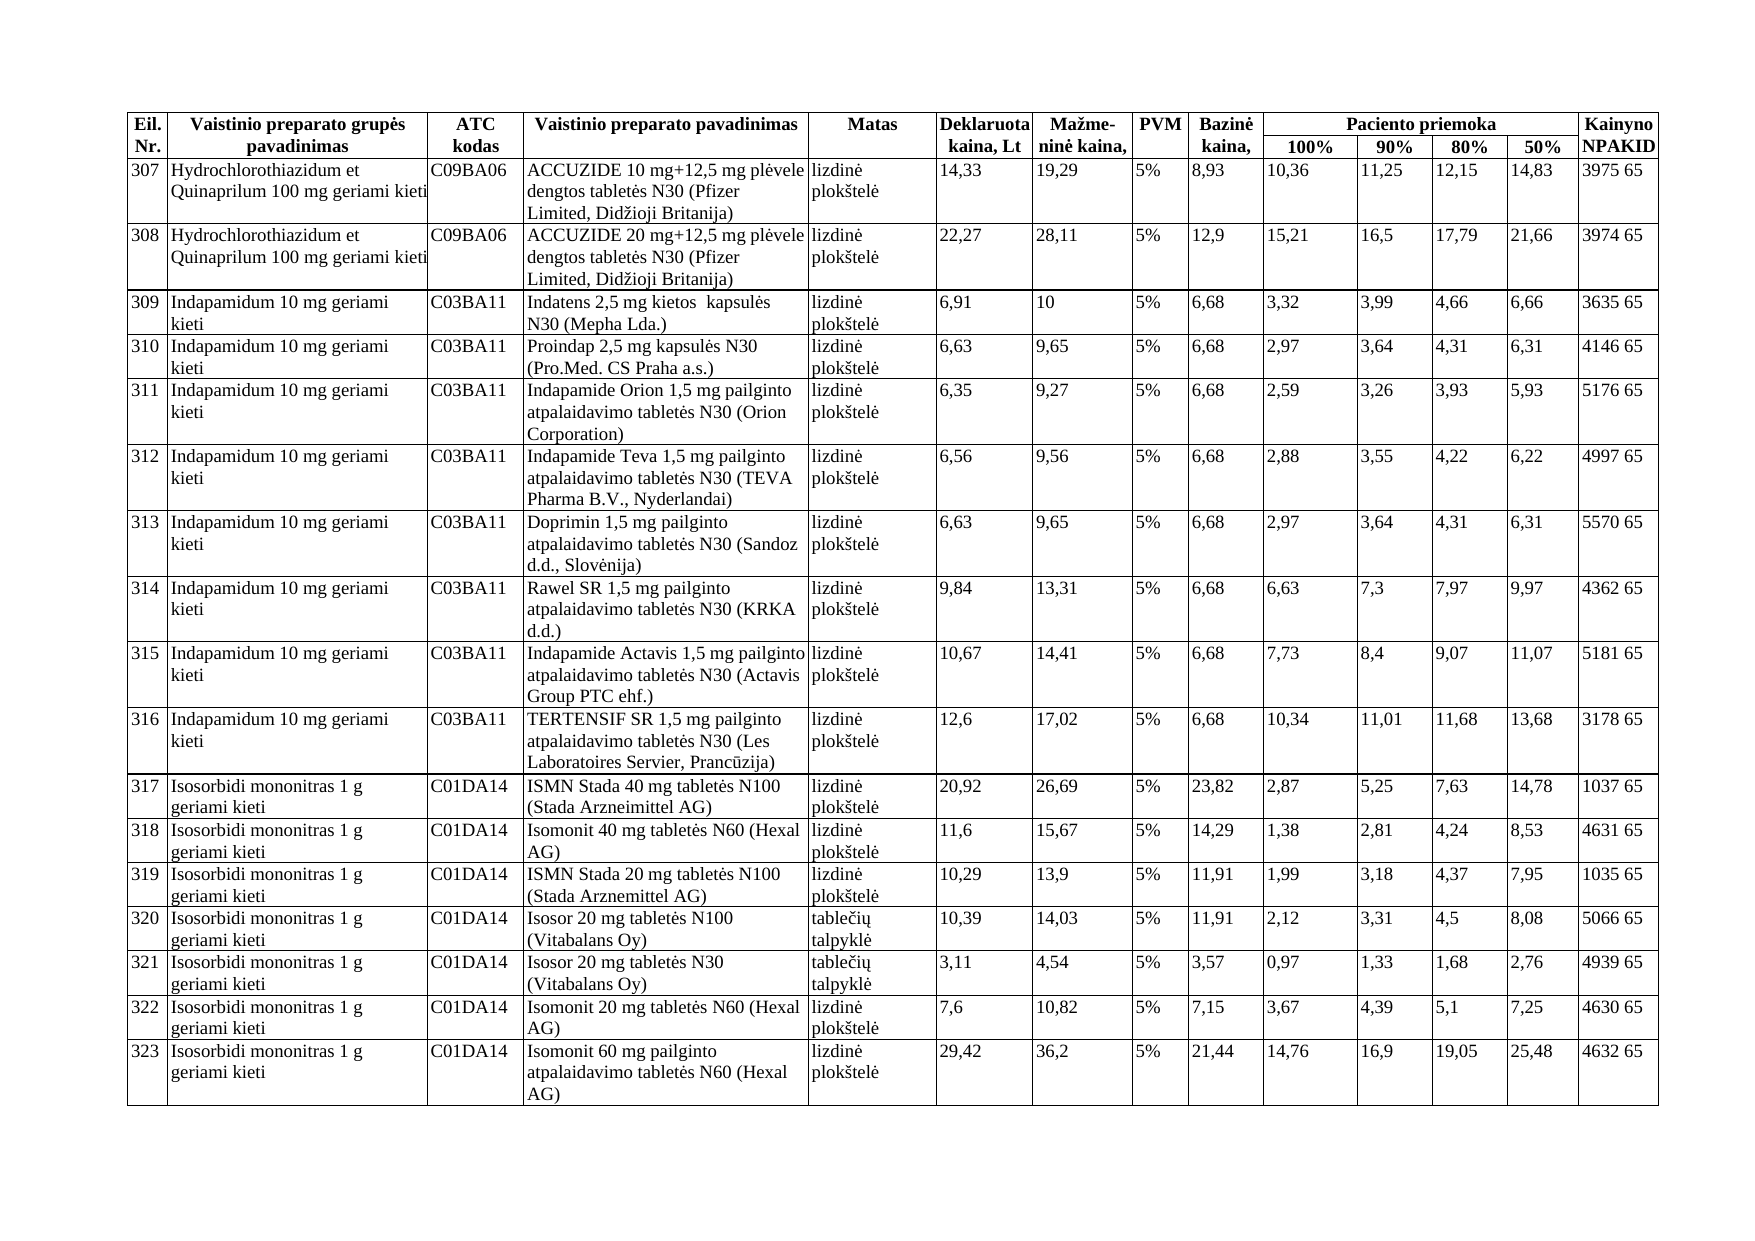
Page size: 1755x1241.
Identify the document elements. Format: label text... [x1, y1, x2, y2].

table_cell 26,69 [1033, 775, 1132, 818]
table_cell 14,03 [1033, 907, 1132, 950]
table_cell 6,68 [1189, 708, 1263, 773]
table_header Vaistinio preparato grupės pavadinimas [168, 113, 427, 157]
table_cell 5% [1133, 291, 1188, 334]
table_cell 6,31 [1508, 511, 1578, 576]
table_cell 4,31 [1433, 335, 1507, 378]
table_cell 11,07 [1508, 642, 1578, 707]
table_cell C01DA14 [428, 907, 523, 950]
table_cell 5% [1133, 863, 1188, 906]
table_cell Indatens 2,5 mg kietos kapsulės N30 (Mepha Lda.) [524, 291, 808, 334]
table_cell 1,33 [1358, 951, 1432, 994]
table_cell 23,82 [1189, 775, 1263, 818]
table_cell 20,92 [937, 775, 1032, 818]
table_cell Indapamidum 10 mg geriami kieti [168, 335, 427, 378]
table_cell Isosor 20 mg tabletės N30 (Vitabalans Oy) [524, 951, 808, 994]
table_cell 10,82 [1033, 996, 1132, 1039]
table_cell 6,68 [1189, 335, 1263, 378]
table_header Kainyno NPAKID [1579, 113, 1658, 157]
table_cell 7,63 [1433, 775, 1507, 818]
table_cell C01DA14 [428, 996, 523, 1039]
table_cell 6,31 [1508, 335, 1578, 378]
table_cell Indapamide Orion 1,5 mg pailginto atpalaidavimo tabletės N30 (Orion Corporation) [524, 379, 808, 444]
table_cell C03BA11 [428, 445, 523, 510]
table_cell 8,53 [1508, 819, 1578, 862]
table_cell 5% [1133, 511, 1188, 576]
table_cell 14,41 [1033, 642, 1132, 707]
table_cell 315 [128, 642, 167, 707]
table_cell 13,68 [1508, 708, 1578, 773]
table_cell 25,48 [1508, 1040, 1578, 1104]
table_cell 11,91 [1189, 907, 1263, 950]
table_cell 310 [128, 335, 167, 378]
table_cell 0,97 [1264, 951, 1357, 994]
table_cell 6,68 [1189, 445, 1263, 510]
table_cell 1,99 [1264, 863, 1357, 906]
table_cell Proindap 2,5 mg kapsulės N30 (Pro.Med. CS Praha a.s.) [524, 335, 808, 378]
table_cell 7,97 [1433, 577, 1507, 641]
table_cell Isomonit 40 mg tabletės N60 (Hexal AG) [524, 819, 808, 862]
table_cell 90% [1358, 136, 1432, 157]
table_cell 7,95 [1508, 863, 1578, 906]
table_cell 15,21 [1264, 224, 1357, 289]
table_cell 8,08 [1508, 907, 1578, 950]
table_cell 13,31 [1033, 577, 1132, 641]
table_header Paciento priemoka [1264, 113, 1578, 135]
table_cell 3635 65 [1579, 291, 1658, 334]
table_cell Indapamidum 10 mg geriami kieti [168, 291, 427, 334]
table_cell 10,29 [937, 863, 1032, 906]
table_cell C01DA14 [428, 951, 523, 994]
table_cell 100% [1264, 136, 1357, 157]
table_cell 15,67 [1033, 819, 1132, 862]
table_cell 4,66 [1433, 291, 1507, 334]
table_cell 316 [128, 708, 167, 773]
table_cell 4,5 [1433, 907, 1507, 950]
table_cell Hydrochlorothiazidum et Quinaprilum 100 mg geriami kieti [168, 159, 427, 223]
table_cell 4631 65 [1579, 819, 1658, 862]
table_cell 16,5 [1358, 224, 1432, 289]
table_cell lizdinė plokštelė [809, 159, 936, 223]
table_cell 7,73 [1264, 642, 1357, 707]
table_cell C01DA14 [428, 775, 523, 818]
table_cell 314 [128, 577, 167, 641]
table_cell 4,22 [1433, 445, 1507, 510]
table_cell 9,65 [1033, 511, 1132, 576]
table_cell 4,39 [1358, 996, 1432, 1039]
table_cell 36,2 [1033, 1040, 1132, 1104]
table_cell C03BA11 [428, 511, 523, 576]
table_cell C03BA11 [428, 708, 523, 773]
table_cell Isosorbidi mononitras 1 g geriami kieti [168, 819, 427, 862]
table_cell 14,29 [1189, 819, 1263, 862]
table_cell 9,65 [1033, 335, 1132, 378]
table_cell 3,11 [937, 951, 1032, 994]
table_cell ISMN Stada 40 mg tabletės N100 (Stada Arzneimittel AG) [524, 775, 808, 818]
table_cell 1035 65 [1579, 863, 1658, 906]
table_cell 3,93 [1433, 379, 1507, 444]
table_cell 4632 65 [1579, 1040, 1658, 1104]
table_cell 6,35 [937, 379, 1032, 444]
table_cell 2,97 [1264, 335, 1357, 378]
table_cell 17,79 [1433, 224, 1507, 289]
table_cell 6,63 [937, 511, 1032, 576]
table_cell 19,05 [1433, 1040, 1507, 1104]
table_cell 4630 65 [1579, 996, 1658, 1039]
table_cell 5% [1133, 379, 1188, 444]
table_cell 5% [1133, 708, 1188, 773]
table_cell Isomonit 60 mg pailginto atpalaidavimo tabletės N60 (Hexal AG) [524, 1040, 808, 1104]
table_cell 7,3 [1358, 577, 1432, 641]
table_cell 5% [1133, 775, 1188, 818]
table_cell 3,67 [1264, 996, 1357, 1039]
table_cell ACCUZIDE 10 mg+12,5 mg plėvele dengtos tabletės N30 (Pfizer Limited, Didžioji Britanija) [524, 159, 808, 223]
table_cell 5,1 [1433, 996, 1507, 1039]
table_cell 308 [128, 224, 167, 289]
table_cell 6,63 [937, 335, 1032, 378]
table_cell 5% [1133, 335, 1188, 378]
table_cell 19,29 [1033, 159, 1132, 223]
table_cell 10,34 [1264, 708, 1357, 773]
table_cell 320 [128, 907, 167, 950]
table_header PVM [1133, 113, 1188, 157]
table_cell 4997 65 [1579, 445, 1658, 510]
table_cell 14,78 [1508, 775, 1578, 818]
table_cell Rawel SR 1,5 mg pailginto atpalaidavimo tabletės N30 (KRKA d.d.) [524, 577, 808, 641]
table_cell tablečių talpyklė [809, 907, 936, 950]
table_cell Doprimin 1,5 mg pailginto atpalaidavimo tabletės N30 (Sandoz d.d., Slovėnija) [524, 511, 808, 576]
table_cell 17,02 [1033, 708, 1132, 773]
table_cell 323 [128, 1040, 167, 1104]
table_cell 11,68 [1433, 708, 1507, 773]
table_cell 318 [128, 819, 167, 862]
table_cell 1,38 [1264, 819, 1357, 862]
table_cell 5% [1133, 445, 1188, 510]
table_cell Isosorbidi mononitras 1 g geriami kieti [168, 996, 427, 1039]
table_cell Indapamidum 10 mg geriami kieti [168, 511, 427, 576]
table_cell 3,32 [1264, 291, 1357, 334]
table_cell Isosorbidi mononitras 1 g geriami kieti [168, 951, 427, 994]
table_cell C09BA06 [428, 224, 523, 289]
table_cell 9,56 [1033, 445, 1132, 510]
table_cell lizdinė plokštelė [809, 291, 936, 334]
table_cell 3,26 [1358, 379, 1432, 444]
table_cell 10,67 [937, 642, 1032, 707]
table_cell 3,64 [1358, 335, 1432, 378]
table_cell lizdinė plokštelė [809, 1040, 936, 1104]
table_cell Isosor 20 mg tabletės N100 (Vitabalans Oy) [524, 907, 808, 950]
table_cell 6,63 [1264, 577, 1357, 641]
table_cell C03BA11 [428, 335, 523, 378]
table_cell 8,93 [1189, 159, 1263, 223]
table_cell C03BA11 [428, 379, 523, 444]
table_cell Isosorbidi mononitras 1 g geriami kieti [168, 907, 427, 950]
table_header Eil. Nr. [128, 113, 167, 157]
table_cell 5% [1133, 1040, 1188, 1104]
table_cell 10,36 [1264, 159, 1357, 223]
table_cell 14,33 [937, 159, 1032, 223]
table_cell Isomonit 20 mg tabletės N60 (Hexal AG) [524, 996, 808, 1039]
table_cell 13,9 [1033, 863, 1132, 906]
table_cell 9,97 [1508, 577, 1578, 641]
table_cell 2,87 [1264, 775, 1357, 818]
table_cell 50% [1508, 136, 1578, 157]
table_cell 4146 65 [1579, 335, 1658, 378]
table_cell 14,76 [1264, 1040, 1357, 1104]
table_cell lizdinė plokštelė [809, 863, 936, 906]
table_cell TERTENSIF SR 1,5 mg pailginto atpalaidavimo tabletės N30 (Les Laboratoires Servier, Prancūzija) [524, 708, 808, 773]
table_cell 29,42 [937, 1040, 1032, 1104]
table_cell 21,66 [1508, 224, 1578, 289]
table_cell 3,55 [1358, 445, 1432, 510]
table_cell 5% [1133, 642, 1188, 707]
table_cell 5% [1133, 159, 1188, 223]
table_cell Indapamidum 10 mg geriami kieti [168, 577, 427, 641]
table_cell lizdinė plokštelė [809, 642, 936, 707]
table_cell 5% [1133, 224, 1188, 289]
table_cell 2,97 [1264, 511, 1357, 576]
table_cell 10 [1033, 291, 1132, 334]
table_header Dekla­ruota kaina, Lt [937, 113, 1032, 157]
table_cell ACCUZIDE 20 mg+12,5 mg plėvele dengtos tabletės N30 (Pfizer Limited, Didžioji Britanija) [524, 224, 808, 289]
table_cell 309 [128, 291, 167, 334]
table_cell 5,25 [1358, 775, 1432, 818]
table_cell 2,81 [1358, 819, 1432, 862]
table_cell 3,57 [1189, 951, 1263, 994]
table_cell 4,37 [1433, 863, 1507, 906]
table_cell Hydrochlorothiazidum et Quinaprilum 100 mg geriami kieti [168, 224, 427, 289]
table_cell 3178 65 [1579, 708, 1658, 773]
table_cell Indapamidum 10 mg geriami kieti [168, 445, 427, 510]
table_cell 8,4 [1358, 642, 1432, 707]
table_cell 5066 65 [1579, 907, 1658, 950]
table_cell Indapamidum 10 mg geriami kieti [168, 642, 427, 707]
table_header Bazinė kaina, Lt [1189, 113, 1263, 157]
table_header Matas [809, 113, 936, 157]
table_cell 4,54 [1033, 951, 1132, 994]
table_cell tablečių talpyklė [809, 951, 936, 994]
table_cell C03BA11 [428, 577, 523, 641]
table_cell 2,88 [1264, 445, 1357, 510]
table_cell 7,6 [937, 996, 1032, 1039]
table_cell 1,68 [1433, 951, 1507, 994]
table_cell C01DA14 [428, 819, 523, 862]
table_cell 2,59 [1264, 379, 1357, 444]
table_cell 3974 65 [1579, 224, 1658, 289]
table_cell 5% [1133, 819, 1188, 862]
table_cell 14,83 [1508, 159, 1578, 223]
table_cell 7,25 [1508, 996, 1578, 1039]
table_cell 80% [1433, 136, 1507, 157]
table_cell 12,9 [1189, 224, 1263, 289]
table_cell 6,68 [1189, 642, 1263, 707]
table_cell 5570 65 [1579, 511, 1658, 576]
table_cell lizdinė plokštelė [809, 445, 936, 510]
table_cell 16,9 [1358, 1040, 1432, 1104]
table_cell 4939 65 [1579, 951, 1658, 994]
table_cell 312 [128, 445, 167, 510]
table_cell Indapamidum 10 mg geriami kieti [168, 379, 427, 444]
table_cell 6,22 [1508, 445, 1578, 510]
table_cell 3,31 [1358, 907, 1432, 950]
table_cell 5176 65 [1579, 379, 1658, 444]
table_cell 10,39 [937, 907, 1032, 950]
table_cell 321 [128, 951, 167, 994]
table_cell 28,11 [1033, 224, 1132, 289]
table_cell 6,56 [937, 445, 1032, 510]
table_cell 2,76 [1508, 951, 1578, 994]
table_cell 3,64 [1358, 511, 1432, 576]
table_cell lizdinė plokštelė [809, 335, 936, 378]
table_cell C01DA14 [428, 1040, 523, 1104]
table_cell 22,27 [937, 224, 1032, 289]
table_header Mažme­ninė kaina, Lt [1033, 113, 1132, 157]
table_cell 9,84 [937, 577, 1032, 641]
table_cell C03BA11 [428, 642, 523, 707]
table_cell Isosorbidi mononitras 1 g geriami kieti [168, 1040, 427, 1104]
table_cell ISMN Stada 20 mg tabletės N100 (Stada Arznemittel AG) [524, 863, 808, 906]
table_cell 6,66 [1508, 291, 1578, 334]
table_cell 11,25 [1358, 159, 1432, 223]
table_cell 21,44 [1189, 1040, 1263, 1104]
table_cell 9,07 [1433, 642, 1507, 707]
table_cell Isosorbidi mononitras 1 g geriami kieti [168, 863, 427, 906]
table_cell 12,15 [1433, 159, 1507, 223]
table_cell lizdinė plokštelė [809, 819, 936, 862]
table_cell 11,91 [1189, 863, 1263, 906]
table_cell Isosorbidi mononitras 1 g geriami kieti [168, 775, 427, 818]
table_cell 11,01 [1358, 708, 1432, 773]
table_cell lizdinė plokštelė [809, 708, 936, 773]
table_cell 5% [1133, 951, 1188, 994]
table_cell 3,18 [1358, 863, 1432, 906]
table_cell 5% [1133, 996, 1188, 1039]
table_cell 4,31 [1433, 511, 1507, 576]
table_cell lizdinė plokštelė [809, 511, 936, 576]
table_cell 311 [128, 379, 167, 444]
table_cell 313 [128, 511, 167, 576]
table_cell lizdinė plokštelė [809, 775, 936, 818]
table_cell C03BA11 [428, 291, 523, 334]
table_cell 12,6 [937, 708, 1032, 773]
table_cell 4362 65 [1579, 577, 1658, 641]
table_cell 322 [128, 996, 167, 1039]
table_cell 11,6 [937, 819, 1032, 862]
table_cell 6,68 [1189, 577, 1263, 641]
table_cell 6,91 [937, 291, 1032, 334]
table_cell 307 [128, 159, 167, 223]
table_cell Indapamide Teva 1,5 mg pailginto atpalaidavimo tabletės N30 (TEVA Pharma B.V., Nyderlandai) [524, 445, 808, 510]
table_cell 3,99 [1358, 291, 1432, 334]
table_cell 5181 65 [1579, 642, 1658, 707]
table_cell 5% [1133, 907, 1188, 950]
table_cell 4,24 [1433, 819, 1507, 862]
table_cell 2,12 [1264, 907, 1357, 950]
table_cell 7,15 [1189, 996, 1263, 1039]
table_header ATC kodas [428, 113, 523, 157]
table_cell C01DA14 [428, 863, 523, 906]
table_header Vaistinio preparato pavadinimas [524, 113, 808, 157]
table_cell C09BA06 [428, 159, 523, 223]
table_cell Indapamidum 10 mg geriami kieti [168, 708, 427, 773]
table_cell 6,68 [1189, 511, 1263, 576]
table_cell Indapamide Actavis 1,5 mg pailginto atpalaidavimo tabletės N30 (Actavis Group PTC ehf.) [524, 642, 808, 707]
table_cell lizdinė plokštelė [809, 577, 936, 641]
table_cell 6,68 [1189, 379, 1263, 444]
table_cell 9,27 [1033, 379, 1132, 444]
table_cell 3975 65 [1579, 159, 1658, 223]
table_cell lizdinė plokštelė [809, 224, 936, 289]
table_cell 5,93 [1508, 379, 1578, 444]
table_cell 6,68 [1189, 291, 1263, 334]
table_cell lizdinė plokštelė [809, 996, 936, 1039]
table_cell 319 [128, 863, 167, 906]
table_cell 5% [1133, 577, 1188, 641]
table_cell 317 [128, 775, 167, 818]
table_cell lizdinė plokštelė [809, 379, 936, 444]
table_cell 1037 65 [1579, 775, 1658, 818]
